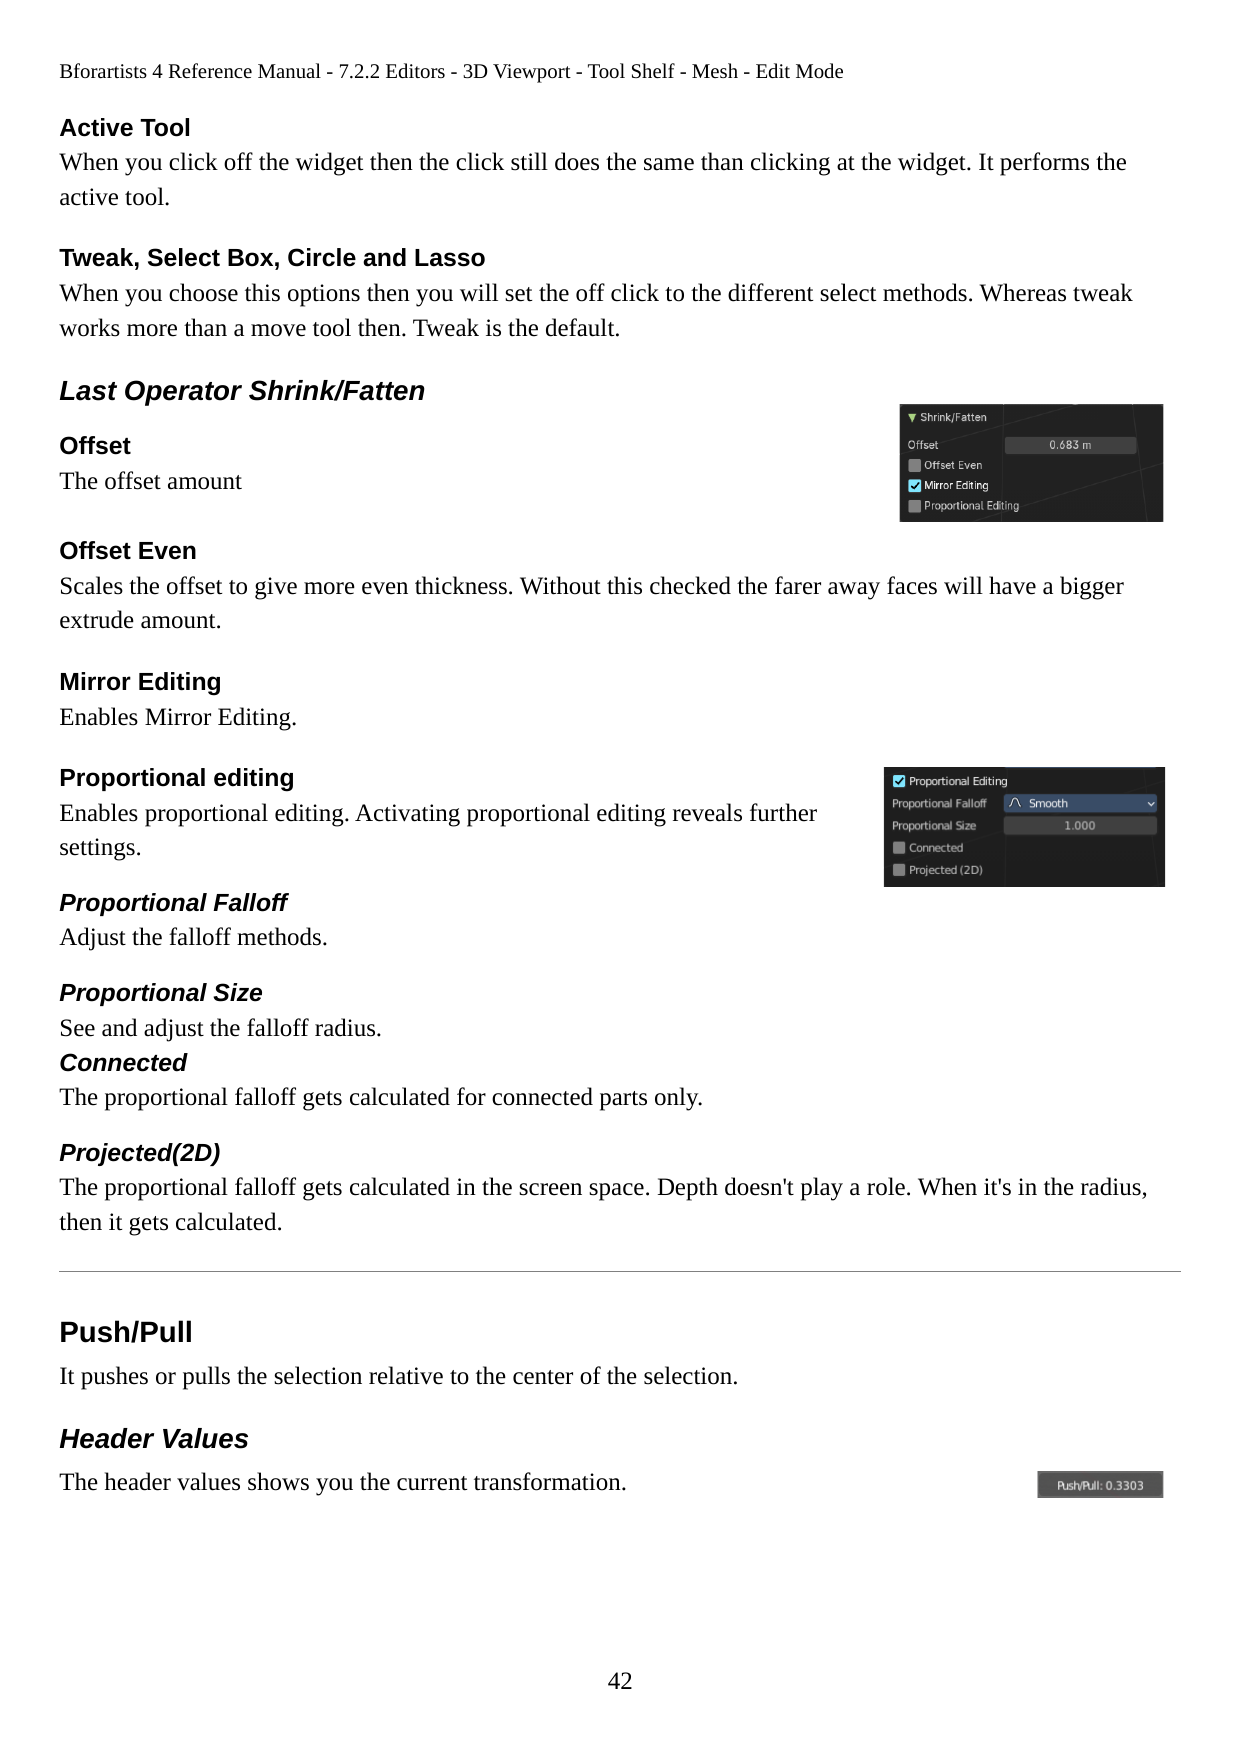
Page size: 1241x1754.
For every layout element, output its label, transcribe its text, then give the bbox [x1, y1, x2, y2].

subtitle Offset [59, 431, 899, 460]
text The header values shows you the current transformation. [59, 1467, 1181, 1496]
picture [1037, 1471, 1164, 1498]
subtitle [1164, 431, 1181, 460]
subtitle Push/Pull [59, 1315, 1181, 1348]
text The offset amount [59, 466, 899, 495]
text Enables Mirror Editing. [59, 702, 1181, 730]
text Scales the offset to give more even thickness. Without this checked the farer away faces will have a bigger extrude amount. [59, 571, 1181, 634]
subtitle Offset Even [59, 536, 1181, 564]
subtitle Mirror Editing [59, 667, 1181, 695]
subtitle Tweak, Select Box, Circle and Lasso [59, 243, 1181, 272]
picture [883, 767, 1166, 887]
subtitle Active Tool [59, 113, 1181, 141]
text Adjust the falloff methods. [59, 922, 1181, 951]
subtitle Last Operator Shrink/Fatten [59, 374, 1181, 406]
picture [899, 404, 1164, 522]
subtitle Connected [59, 1048, 1181, 1076]
subtitle Proportional editing [59, 763, 1181, 792]
text The proportional falloff gets calculated for connected parts only. [59, 1082, 1181, 1111]
text When you click off the widget then the click still does the same than clicking at the widget. It performs the active tool. [59, 147, 1181, 211]
subtitle Projected(2D) [59, 1138, 1181, 1166]
text It pushes or pulls the selection relative to the center of the selection. [59, 1361, 1181, 1390]
subtitle Proportional Size [59, 978, 1181, 1006]
text When you choose this options then you will set the off click to the different select methods. Whereas tweak works more than a move tool then. Tweak is the default. [59, 278, 1181, 341]
subtitle Header Values [59, 1423, 1181, 1454]
subtitle Proportional Falloff [59, 888, 1181, 916]
text [1164, 466, 1181, 495]
text The proportional falloff gets calculated in the screen space. Depth doesn't play a role. When it's in the radius, then it gets calculated. [59, 1172, 1181, 1236]
text See and adjust the falloff radius. [59, 1013, 1181, 1041]
text Enables proportional editing. Activating proportional editing reveals further settings. [59, 798, 883, 861]
